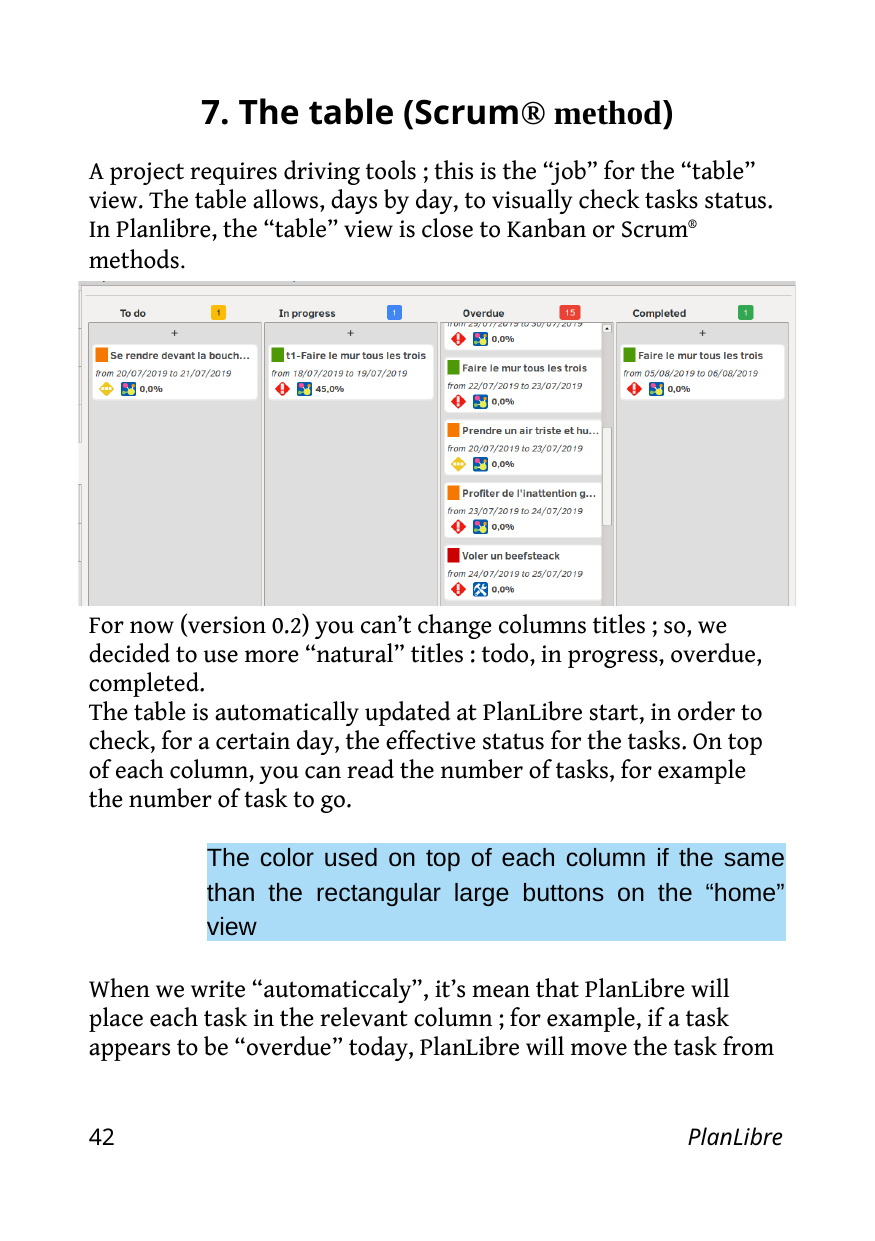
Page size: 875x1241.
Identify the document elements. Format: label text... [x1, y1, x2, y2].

text When we write “automaticcaly”, it’s mean that PlanLibre will place each task in the relevant column ; for example, if a task appears to be “overdue” today, PlanLibre will move the task from [88, 976, 786, 1062]
picture [78, 281, 796, 606]
text For now (version 0.2) you can’t change columns titles ; so, we decided to use more “natural” titles : todo, in progress, overdue, completed. [72, 606, 802, 698]
subtitle 7. The table (Scrum® method) [88, 88, 786, 134]
text The table is automatically updated at PlanLibre start, in order to check, for a certain day, the effective status for the tasks. On top of each column, you can read the number of tasks, for example the number of task to go. [88, 698, 786, 814]
text The color used on top of each column if the same than the rectangular large buttons on the “home” view [207, 843, 786, 941]
text A project requires driving tools ; this is the “job” for the “table” view. The table allows, days by day, to visually check tasks status. In Planlibre, the “table” view is close to Kanban or Scrum® methods. [88, 158, 786, 275]
